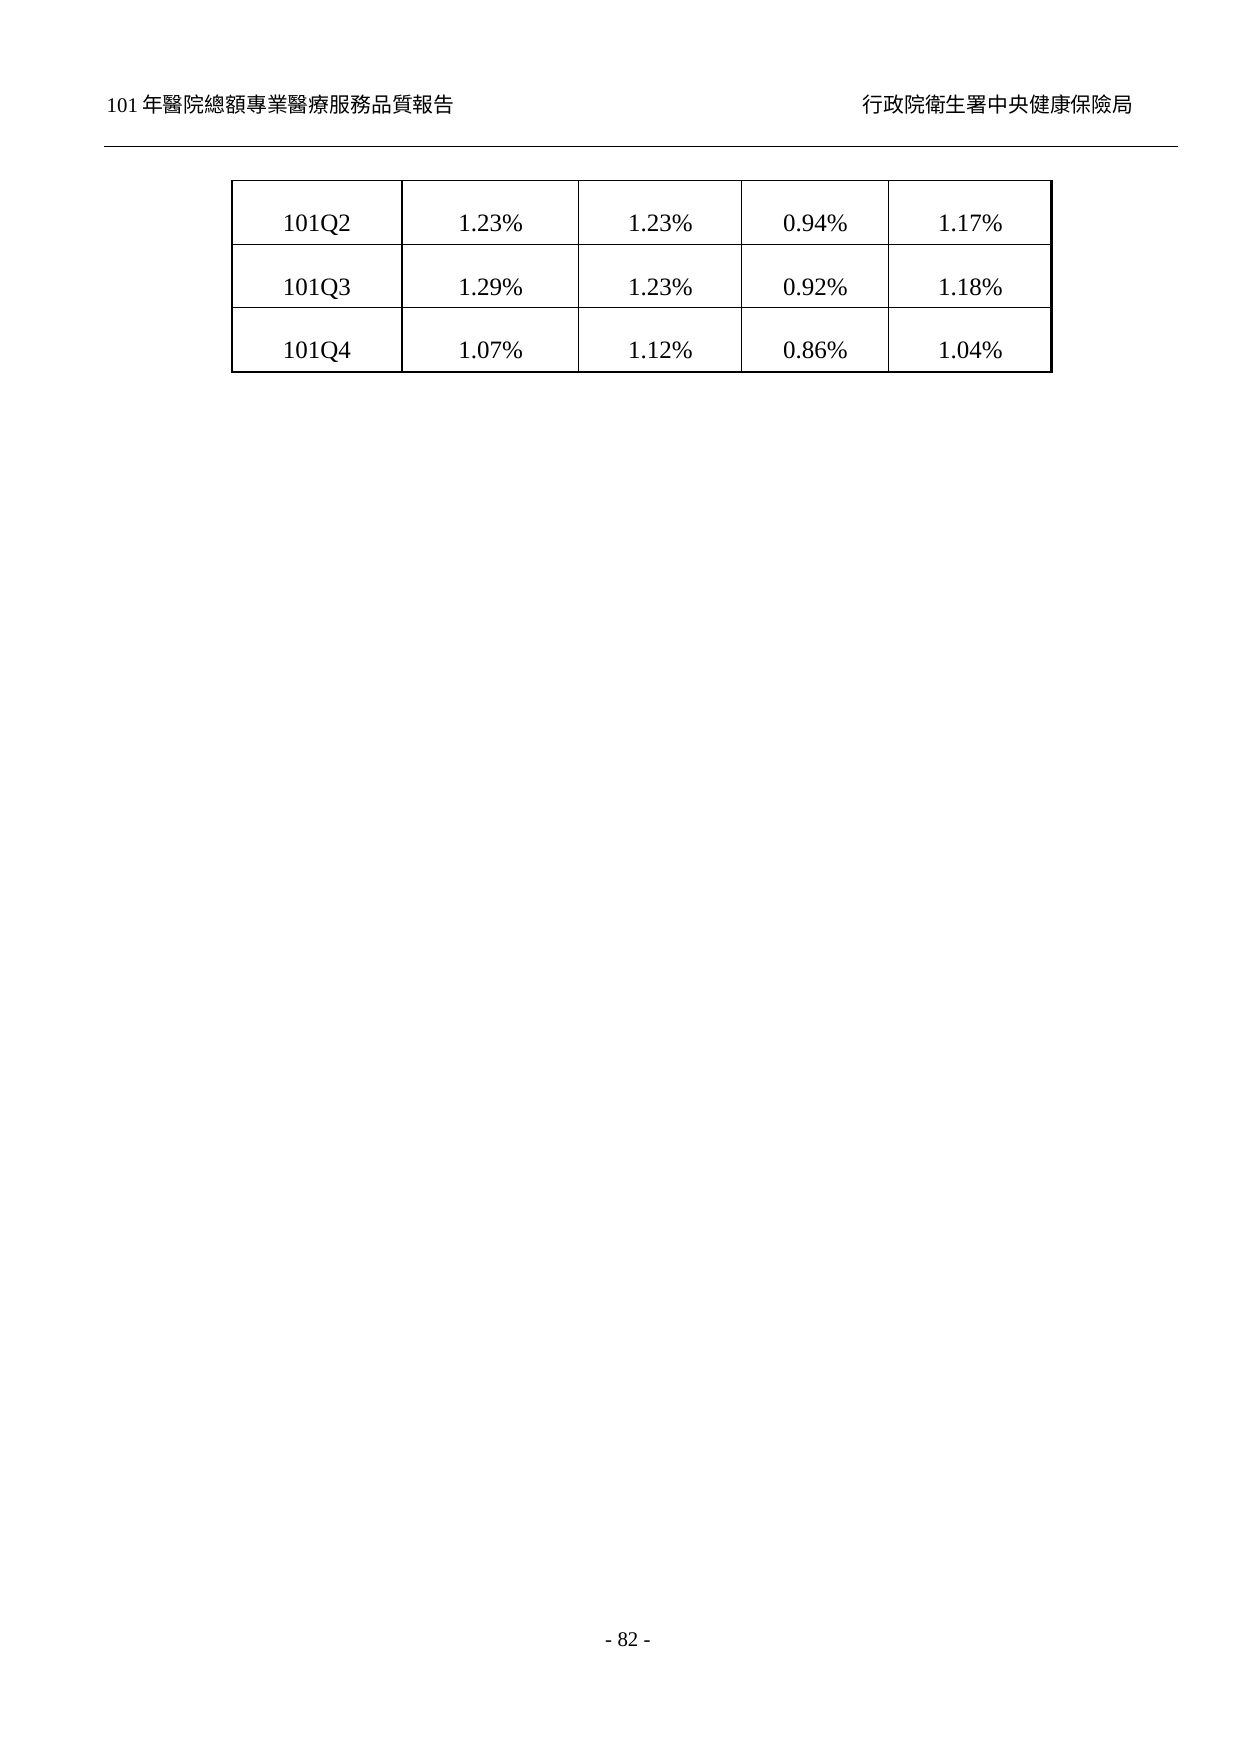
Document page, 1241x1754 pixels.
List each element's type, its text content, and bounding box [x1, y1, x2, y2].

table_cell 1.04% [889, 308, 1050, 371]
table_cell 1.12% [579, 308, 741, 371]
table_cell 101Q2 [233, 181, 401, 244]
table_cell 0.92% [742, 245, 888, 307]
table_cell 1.18% [889, 245, 1050, 307]
table_cell 1.29% [403, 245, 578, 307]
table_cell 1.23% [403, 181, 578, 244]
table_cell 101Q3 [233, 245, 401, 307]
table_cell 101Q4 [233, 308, 401, 371]
table_cell 1.23% [579, 245, 741, 307]
table_cell 1.07% [403, 308, 578, 371]
table_cell 1.23% [579, 181, 741, 244]
table_cell 0.94% [742, 181, 888, 244]
table_cell 0.86% [742, 308, 888, 371]
table_cell 1.17% [889, 181, 1050, 244]
